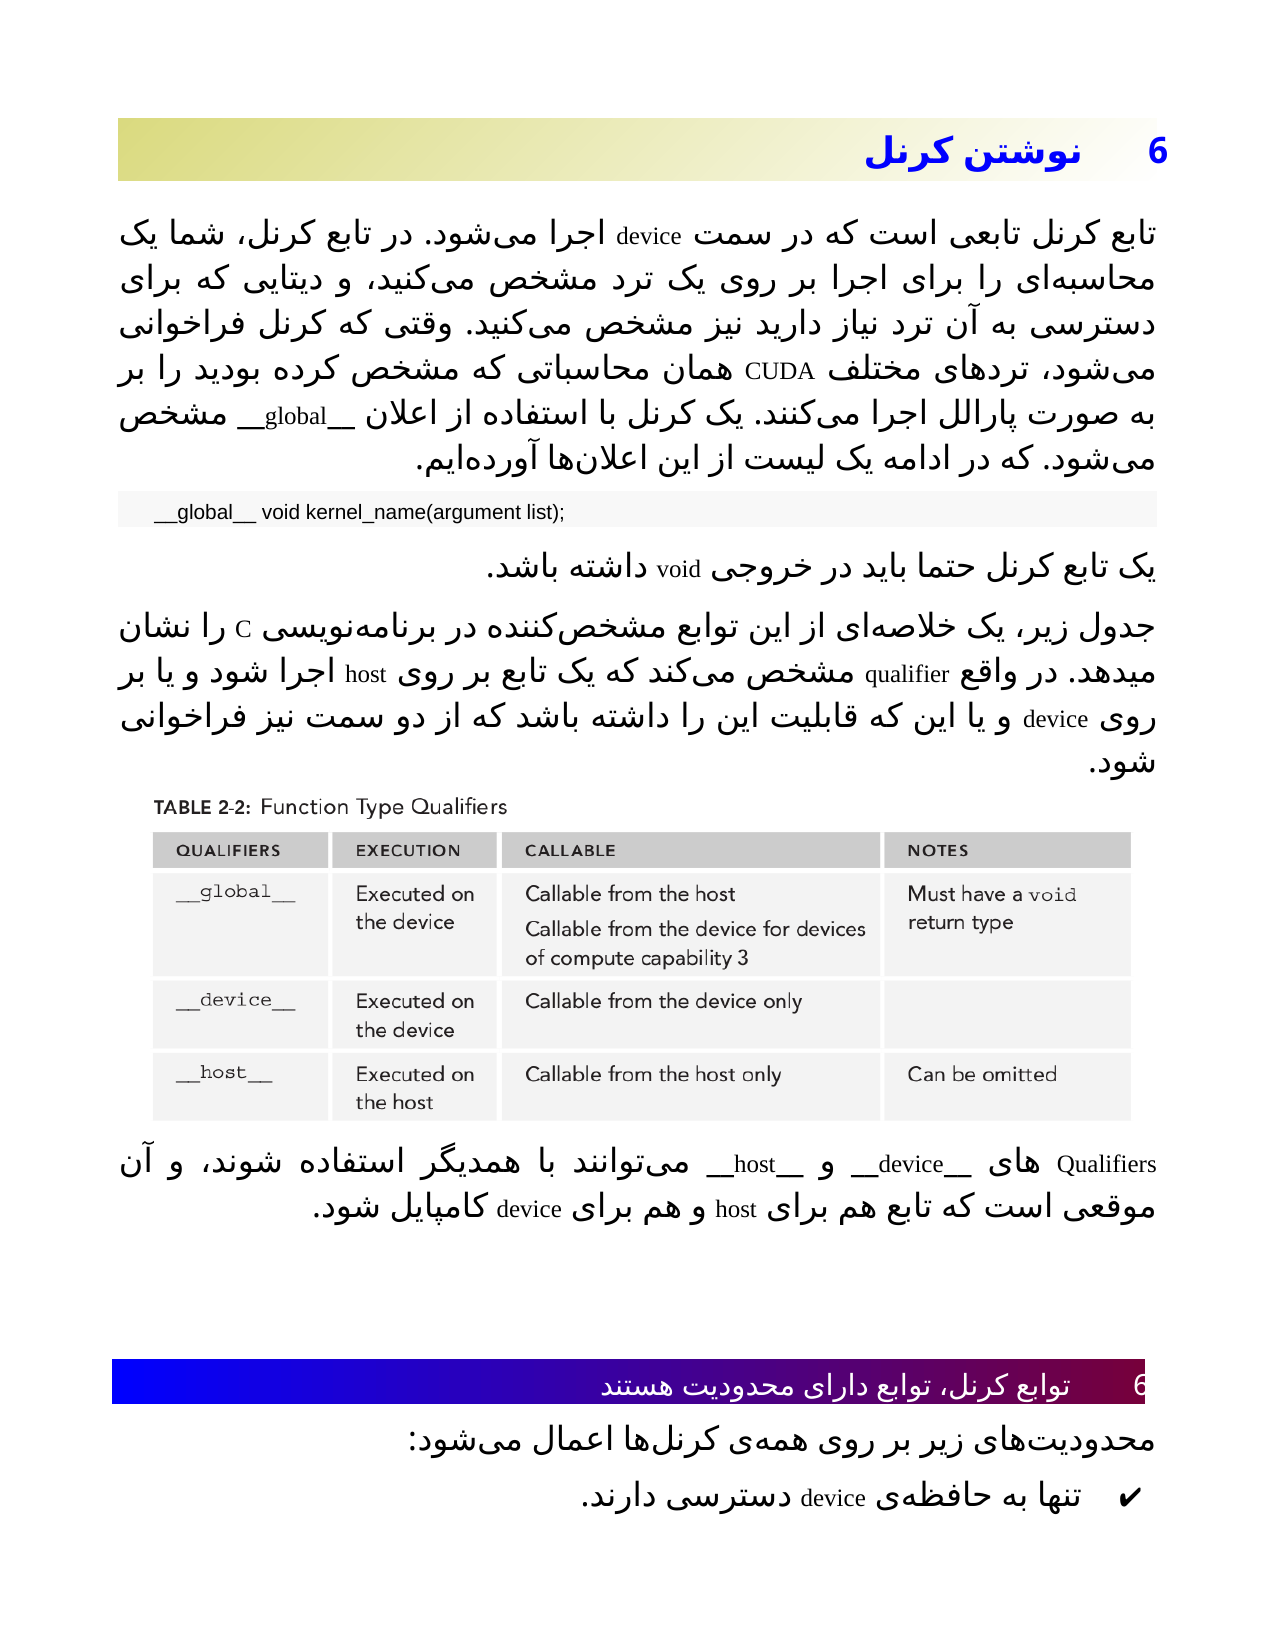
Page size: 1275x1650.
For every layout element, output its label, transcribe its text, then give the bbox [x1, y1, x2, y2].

text یک تابع کرنل حتما باید در خروجی void داشته باشد. [118, 542, 1157, 587]
text Qualifiers های __device__ و __host__ می‌توانند با همدیگر استفاده شوند، و آن موقعی است که تابع هم برای host و هم برای device کامپایل شود. [118, 1137, 1157, 1227]
picture [118, 781, 1157, 1137]
text تابع کرنل تابعی است که در سمت device اجرا می‌شود. در تابع کرنل، شما یک محاسبه‌ای را برای اجرا بر روی یک ترد مشخص می‌کنید، و دیتایی که برای دسترسی به آن ترد نیاز دارید نیز مشخص می‌کنید. وقتی که کرنل فراخوانی می‌شود، ترد‌های مختلف CUDA همان محاسباتی که مشخص کرده بودید را بر به صورت پارالل اجرا می‌کنند. یک کرنل با استفاده از اعلان __global__ مشخص می‌شود. که در ادامه یک لیست از این اعلان‌ها آورده‌ایم. [118, 208, 1157, 478]
text محدودیت‌های زیر بر روی همه‌ی کرنل‌ها اعمال می‌شود: [118, 1417, 1157, 1459]
subtitle نوشتن کرنل [118, 118, 1157, 181]
text جدول زیر، یک خلاصه‌ای از این توابع مشخص‌کننده در برنامه‌نویسی C را نشان میدهد. در واقع qualifier مشخص می‌کند که یک تابع بر روی host اجرا شود و یا بر روی device و یا این که قابلیت این را داشته باشد که از دو سمت نیز فراخوانی شود. [118, 602, 1157, 781]
list تنها به حافظه‌ی device دسترسی دارند. [118, 1473, 1119, 1515]
text __global__ void kernel_name(argument list); [118, 491, 1157, 527]
subtitle توابع کرنل، توابع دارای محدودیت هستند [112, 1359, 1145, 1404]
